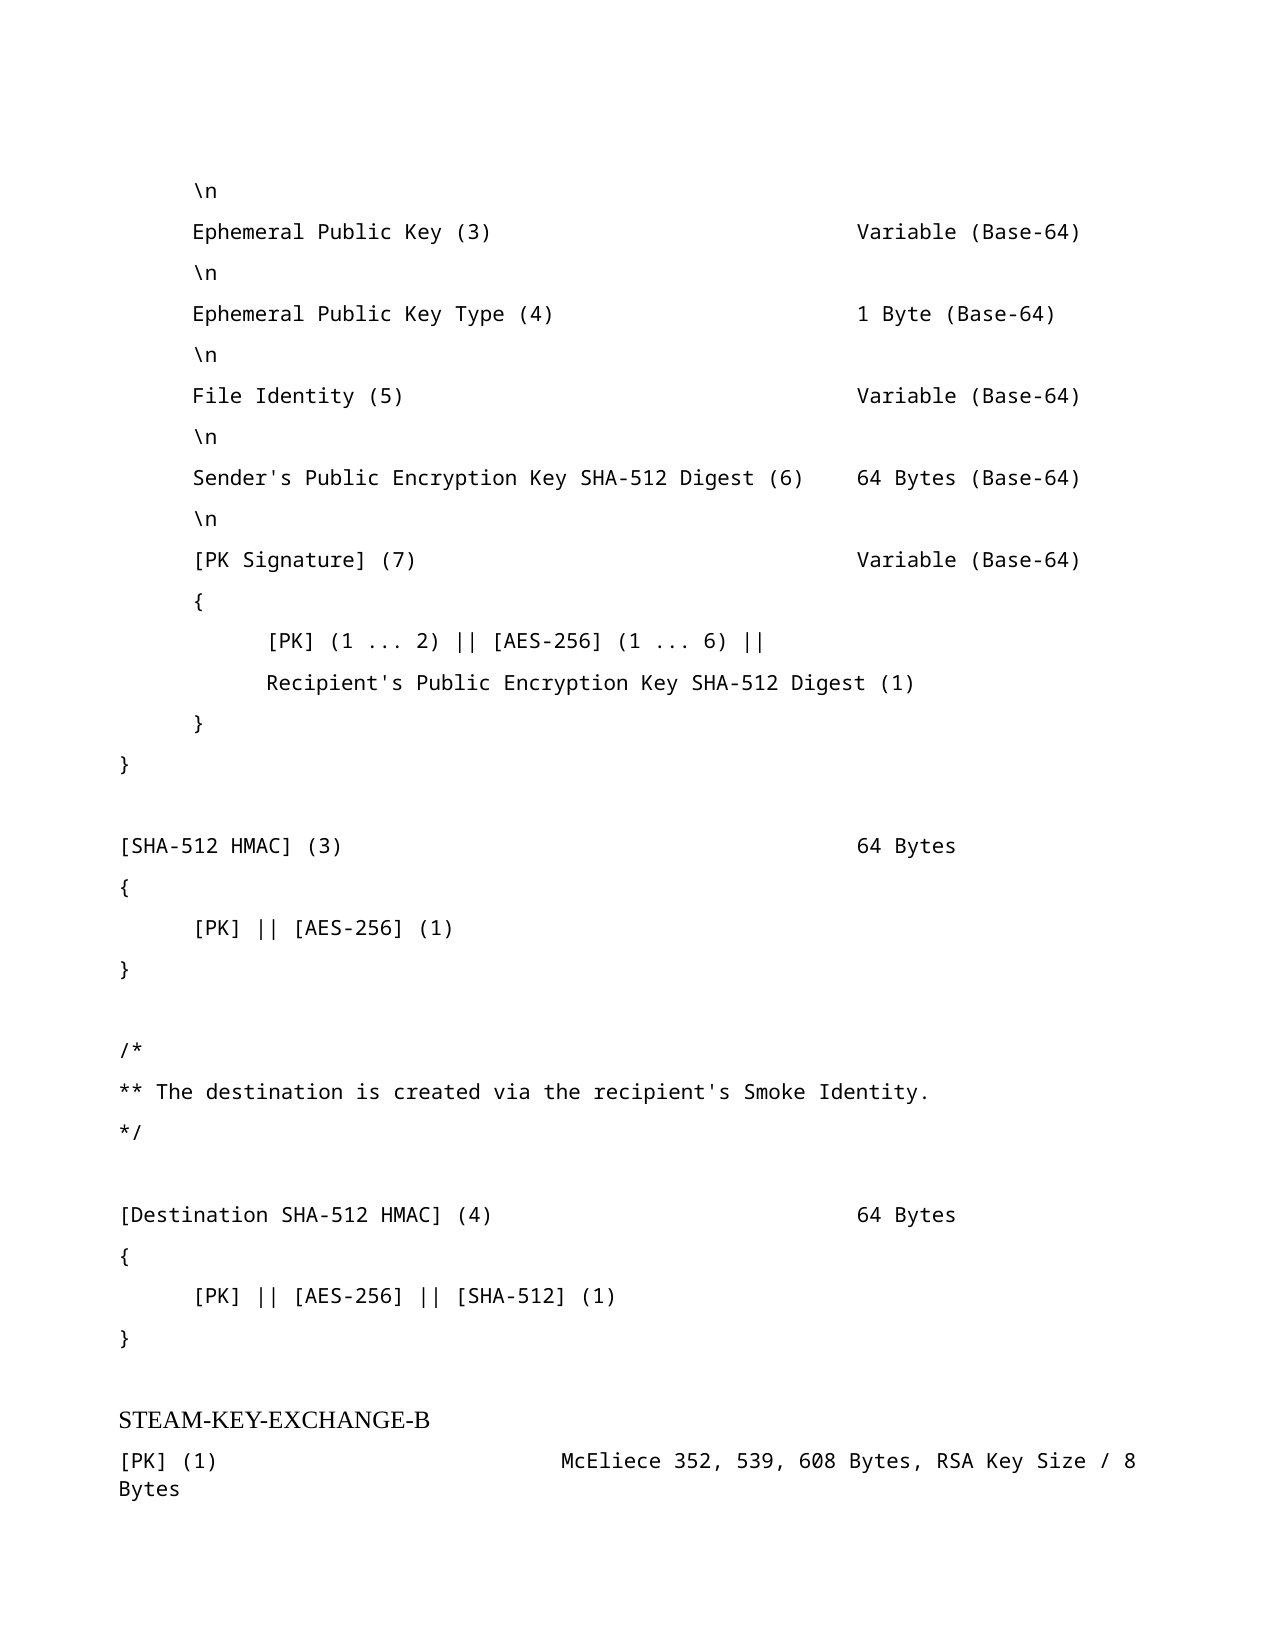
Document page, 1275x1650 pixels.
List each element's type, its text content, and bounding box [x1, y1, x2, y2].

text Ephemeral Public Key Type (4) 1 Byte (Base-64) [118, 299, 1157, 328]
text \n [118, 258, 1157, 287]
text [Destination SHA-512 HMAC] (4) 64 Bytes [118, 1200, 1157, 1228]
text [PK] || [AES-256] || [SHA-512] (1) [118, 1282, 1157, 1310]
text [PK Signature] (7) Variable (Base-64) [118, 545, 1157, 573]
text /* [118, 1036, 1157, 1064]
text ** The destination is created via the recipient's Smoke Identity. [118, 1077, 1157, 1105]
text } [118, 1323, 1157, 1351]
text \n [118, 422, 1157, 450]
text */ [118, 1118, 1157, 1146]
text { [118, 586, 1157, 614]
text } [118, 954, 1157, 983]
text } [118, 749, 1157, 778]
text { [118, 1241, 1157, 1269]
text \n [118, 504, 1157, 532]
text Sender's Public Encryption Key SHA-512 Digest (6) 64 Bytes (Base-64) [118, 463, 1157, 491]
text } [118, 708, 1157, 737]
text Ephemeral Public Key (3) Variable (Base-64) [118, 217, 1157, 246]
text \n [118, 176, 1157, 205]
text [SHA-512 HMAC] (3) 64 Bytes [118, 831, 1157, 860]
text [PK] (1 ... 2) || [AES-256] (1 ... 6) || [118, 627, 1157, 655]
text Recipient's Public Encryption Key SHA-512 Digest (1) [118, 668, 1157, 696]
text STEAM-KEY-EXCHANGE-B [118, 1405, 1157, 1433]
text File Identity (5) Variable (Base-64) [118, 381, 1157, 409]
text [PK] (1) McEliece 352, 539, 608 Bytes, RSA Key Size / 8 Bytes [118, 1446, 1157, 1503]
text { [118, 872, 1157, 901]
text [PK] || [AES-256] (1) [118, 913, 1157, 942]
text \n [118, 340, 1157, 368]
